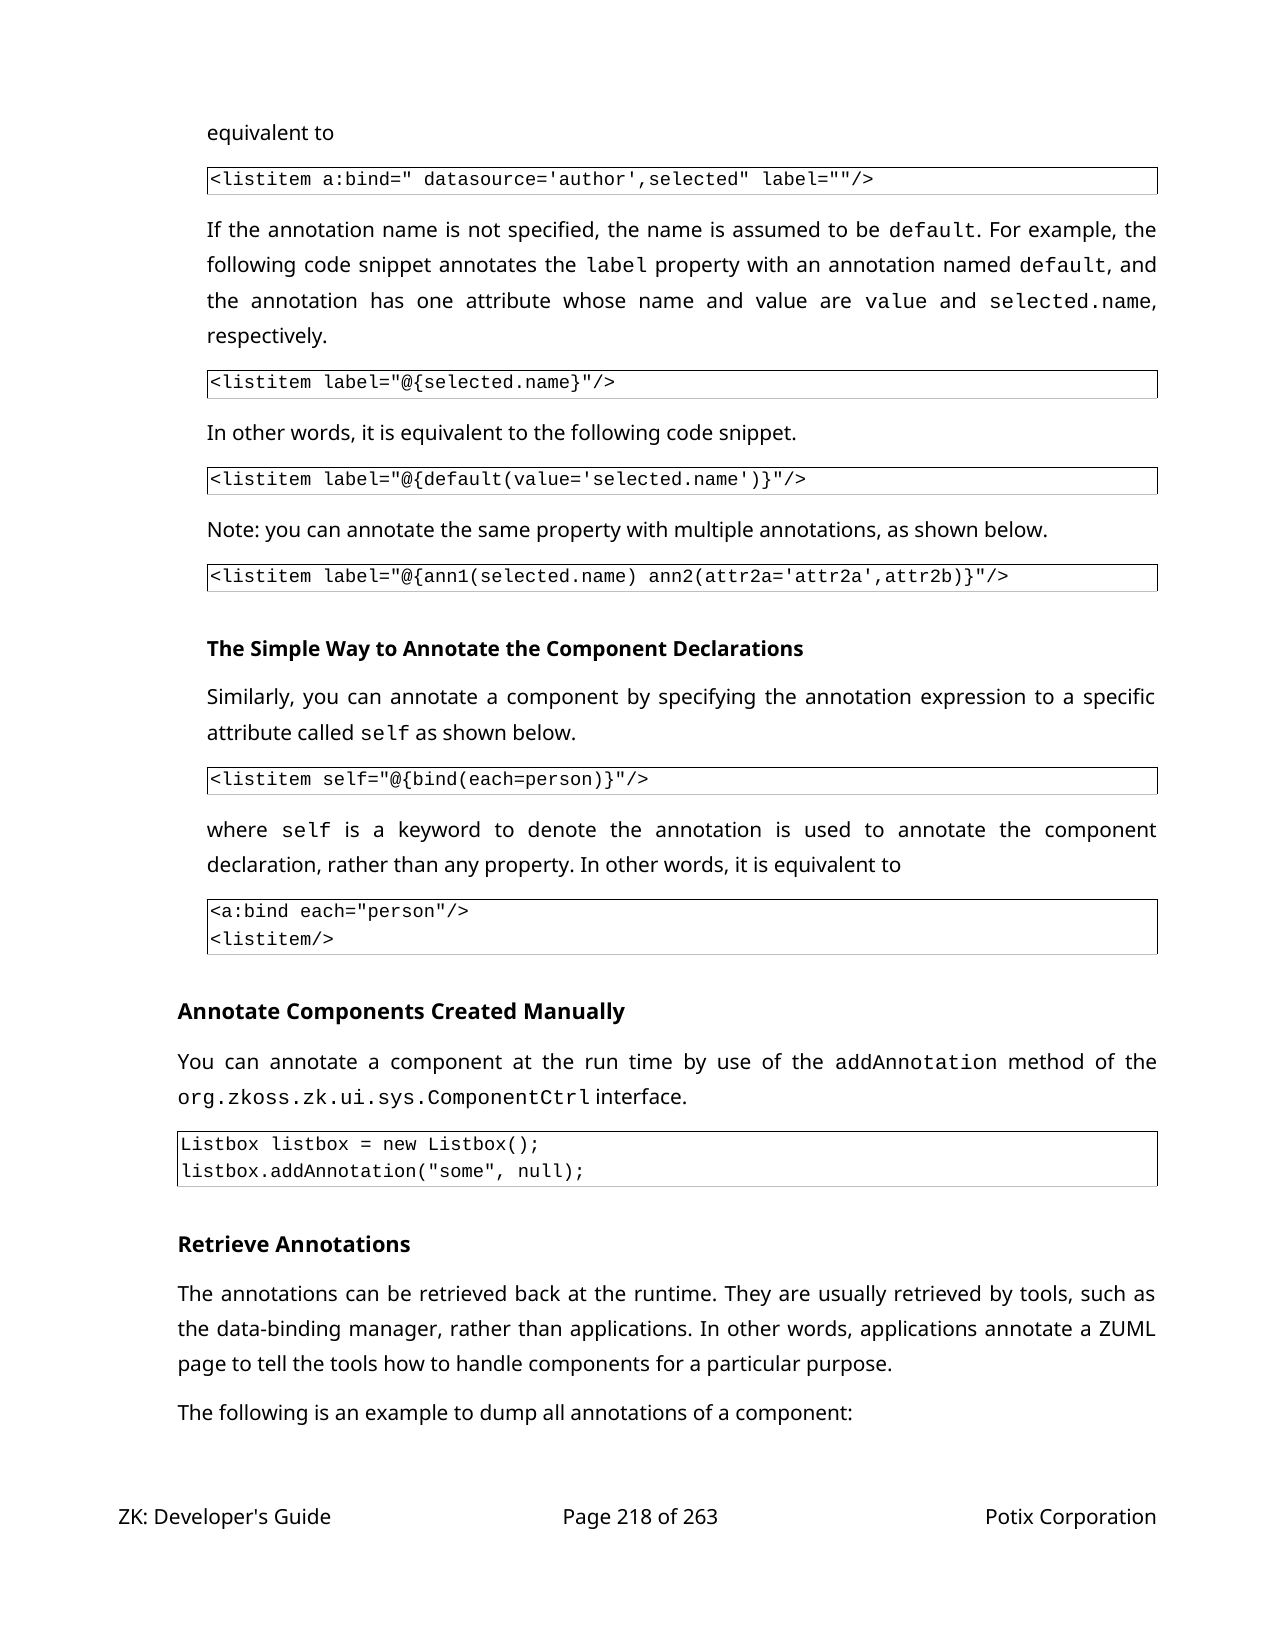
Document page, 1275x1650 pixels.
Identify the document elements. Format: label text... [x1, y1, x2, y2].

text <listitem label="@{default(value='selected.name')}"/> [208, 468, 1157, 494]
text In other words, it is equivalent to the following code snippet. [207, 418, 1157, 446]
subtitle Annotate Components Created Manually [177, 996, 1157, 1026]
subtitle The Simple Way to Annotate the Component Declarations [207, 634, 1157, 662]
text <listitem a:bind=" datasource='author',selected" label=""/> [208, 168, 1157, 194]
text where self is a keyword to denote the annotation is used to annotate the component declaration, rather than any property. In other words, it is equivalent to [207, 815, 1157, 878]
text Similarly, you can annotate a component by specifying the annotation expression to a specific attribute called self as shown below. [207, 682, 1157, 746]
text Listbox listbox = new Listbox(); [178, 1132, 1157, 1156]
text <listitem/> [208, 926, 1157, 954]
text listbox.addAnnotation("some", null); [178, 1159, 1157, 1186]
text You can annotate a component at the run time by use of the addAnnotation method of the org.zkoss.zk.ui.sys.ComponentCtrl interface. [177, 1047, 1157, 1111]
text The annotations can be retrieved back at the runtime. They are usually retrieved by tools, such as the data-binding manager, rather than applications. In other words, applications annotate a ZUML page to tell the tools how to handle components for a particular purpose. [177, 1279, 1157, 1378]
text <listitem label="@{ann1(selected.name) ann2(attr2a='attr2a',attr2b)}"/> [208, 565, 1157, 591]
text <listitem self="@{bind(each=person)}"/> [208, 768, 1157, 794]
text Note: you can annotate the same property with multiple annotations, as shown below. [207, 515, 1157, 543]
text equivalent to [207, 118, 1157, 146]
subtitle Retrieve Annotations [177, 1228, 1157, 1258]
text The following is an example to dump all annotations of a component: [177, 1398, 1157, 1427]
text If the annotation name is not specified, the name is assumed to be default. For example, the following code snippet annotates the label property with an annotation named default, and the annotation has one attribute whose name and value are value and selected.name, respectively. [207, 215, 1157, 350]
text <listitem label="@{selected.name}"/> [208, 371, 1157, 398]
text <a:bind each="person"/> [208, 900, 1157, 923]
